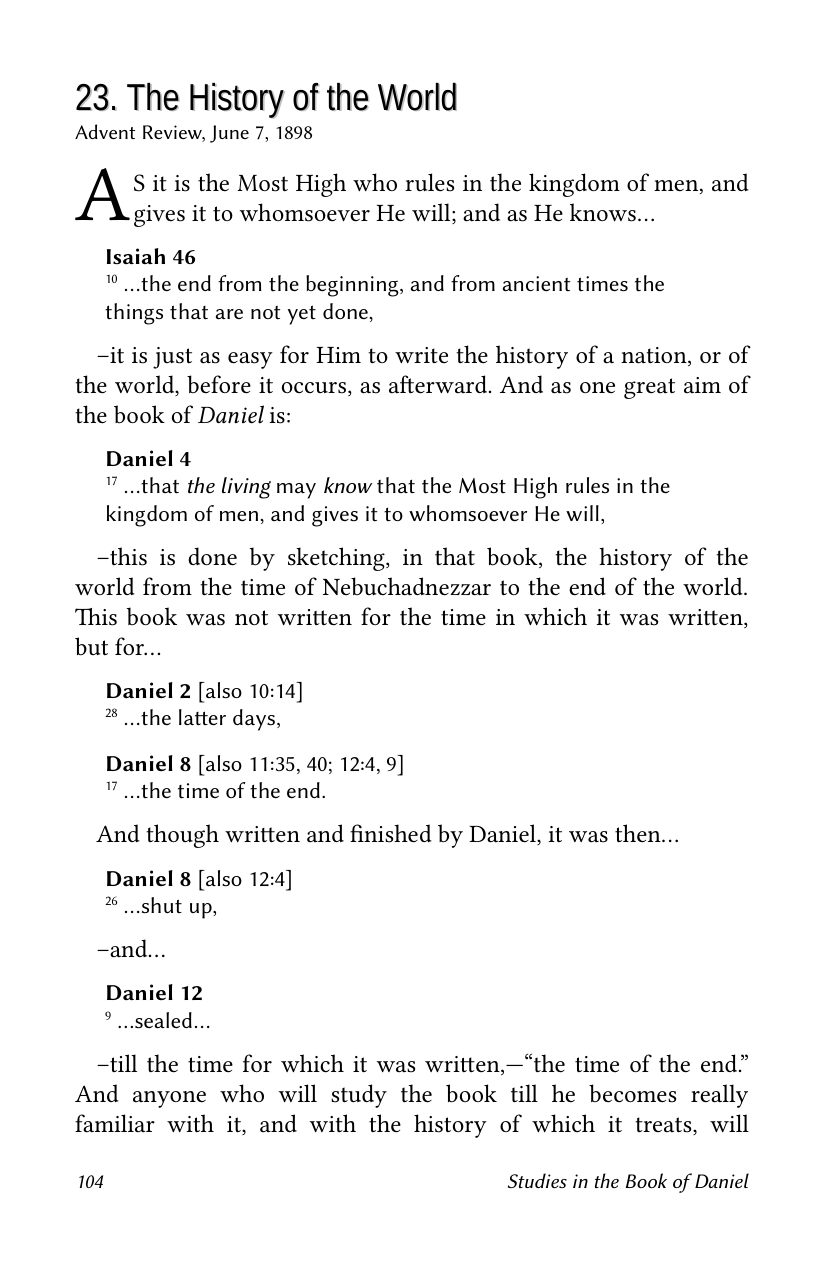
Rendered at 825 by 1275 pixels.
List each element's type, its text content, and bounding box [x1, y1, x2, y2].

text 10 ...the end from the beginning, and from ancient times the things that are not yet done, [105, 271, 720, 325]
text Daniel 2 [also 10:14] [105, 678, 750, 704]
text Daniel 8 [also 11:35, 40; 12:4, 9] [105, 751, 750, 777]
text Isaiah 46 [105, 243, 750, 270]
text Daniel 8 [also 12:4] [105, 865, 750, 892]
text 17 ...that the living may know that the Most High rules in the kingdom of men, and gives it to whomsoever He will, [105, 473, 720, 527]
text 28 ...the latter days, [105, 705, 720, 731]
title The History of the World [75, 75, 750, 118]
text And though written and finished by Daniel, it was then… [75, 821, 750, 849]
text –it is just as easy for Him to write the history of a nation, or of the world, before it occurs, as afterward. And as one great aim of the book of Daniel is: [75, 341, 750, 429]
text AS it is the Most High who rules in the kingdom of men, and gives it to whomsoever He will; and as He knows… [75, 169, 750, 227]
text Daniel 4 [105, 446, 750, 472]
text Daniel 12 [105, 980, 750, 1006]
text –this is done by sketching, in that book, the history of the world from the time of Nebuchadnezzar to the end of the world. This book was not written for the time in which it was written, but for… [75, 543, 750, 661]
text –till the time for which it was written,—“the time of the end.” And anyone who will study the book till he becomes really familiar with it, and with the history of which it treats, will [75, 1050, 750, 1139]
text 26 ...shut up, [105, 893, 720, 919]
text 17 ...the time of the end. [105, 778, 720, 804]
text Advent Review, June 7, 1898 [75, 121, 750, 145]
text –and… [75, 935, 750, 964]
text 9 ...sealed… [105, 1008, 720, 1034]
